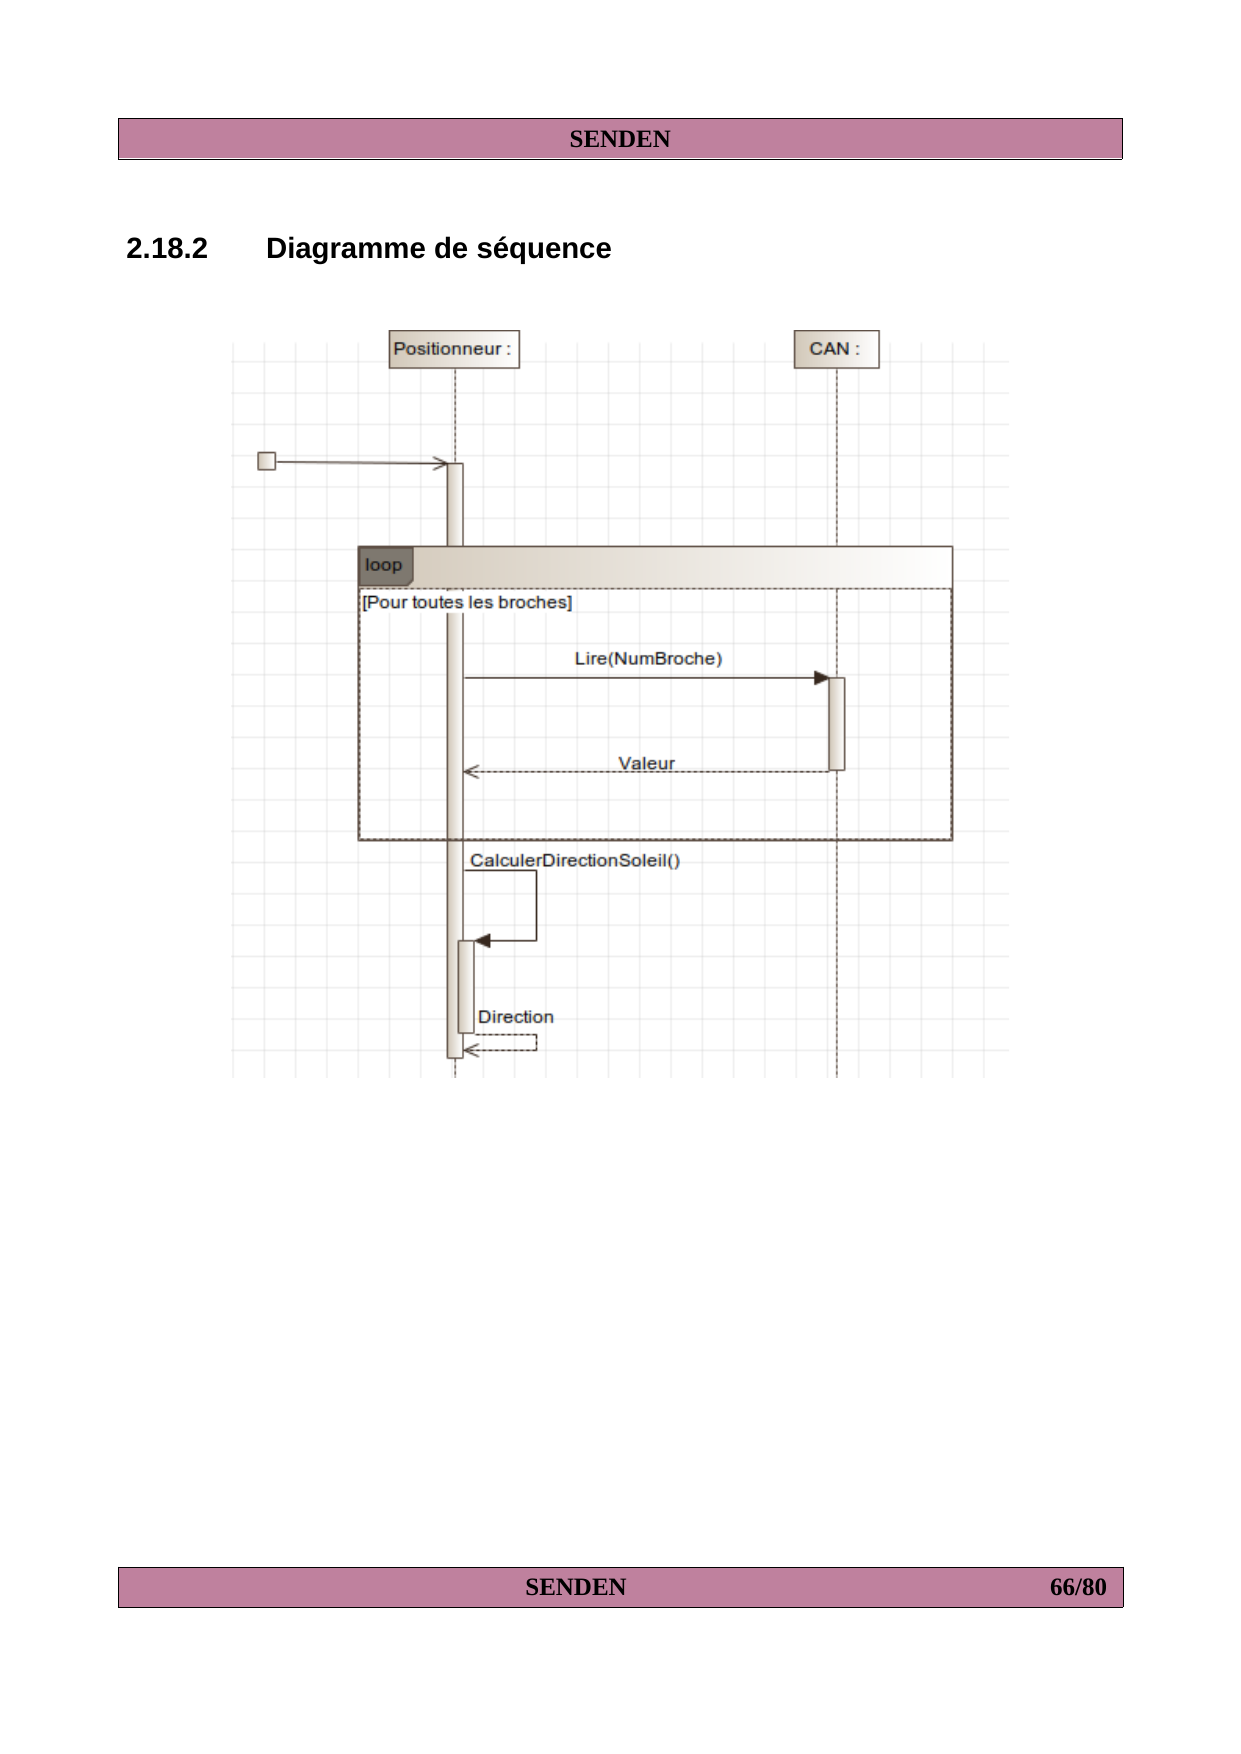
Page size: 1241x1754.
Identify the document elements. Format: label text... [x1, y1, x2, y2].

subtitle Diagramme de séquence [118, 231, 1122, 265]
picture [231, 330, 1010, 1078]
